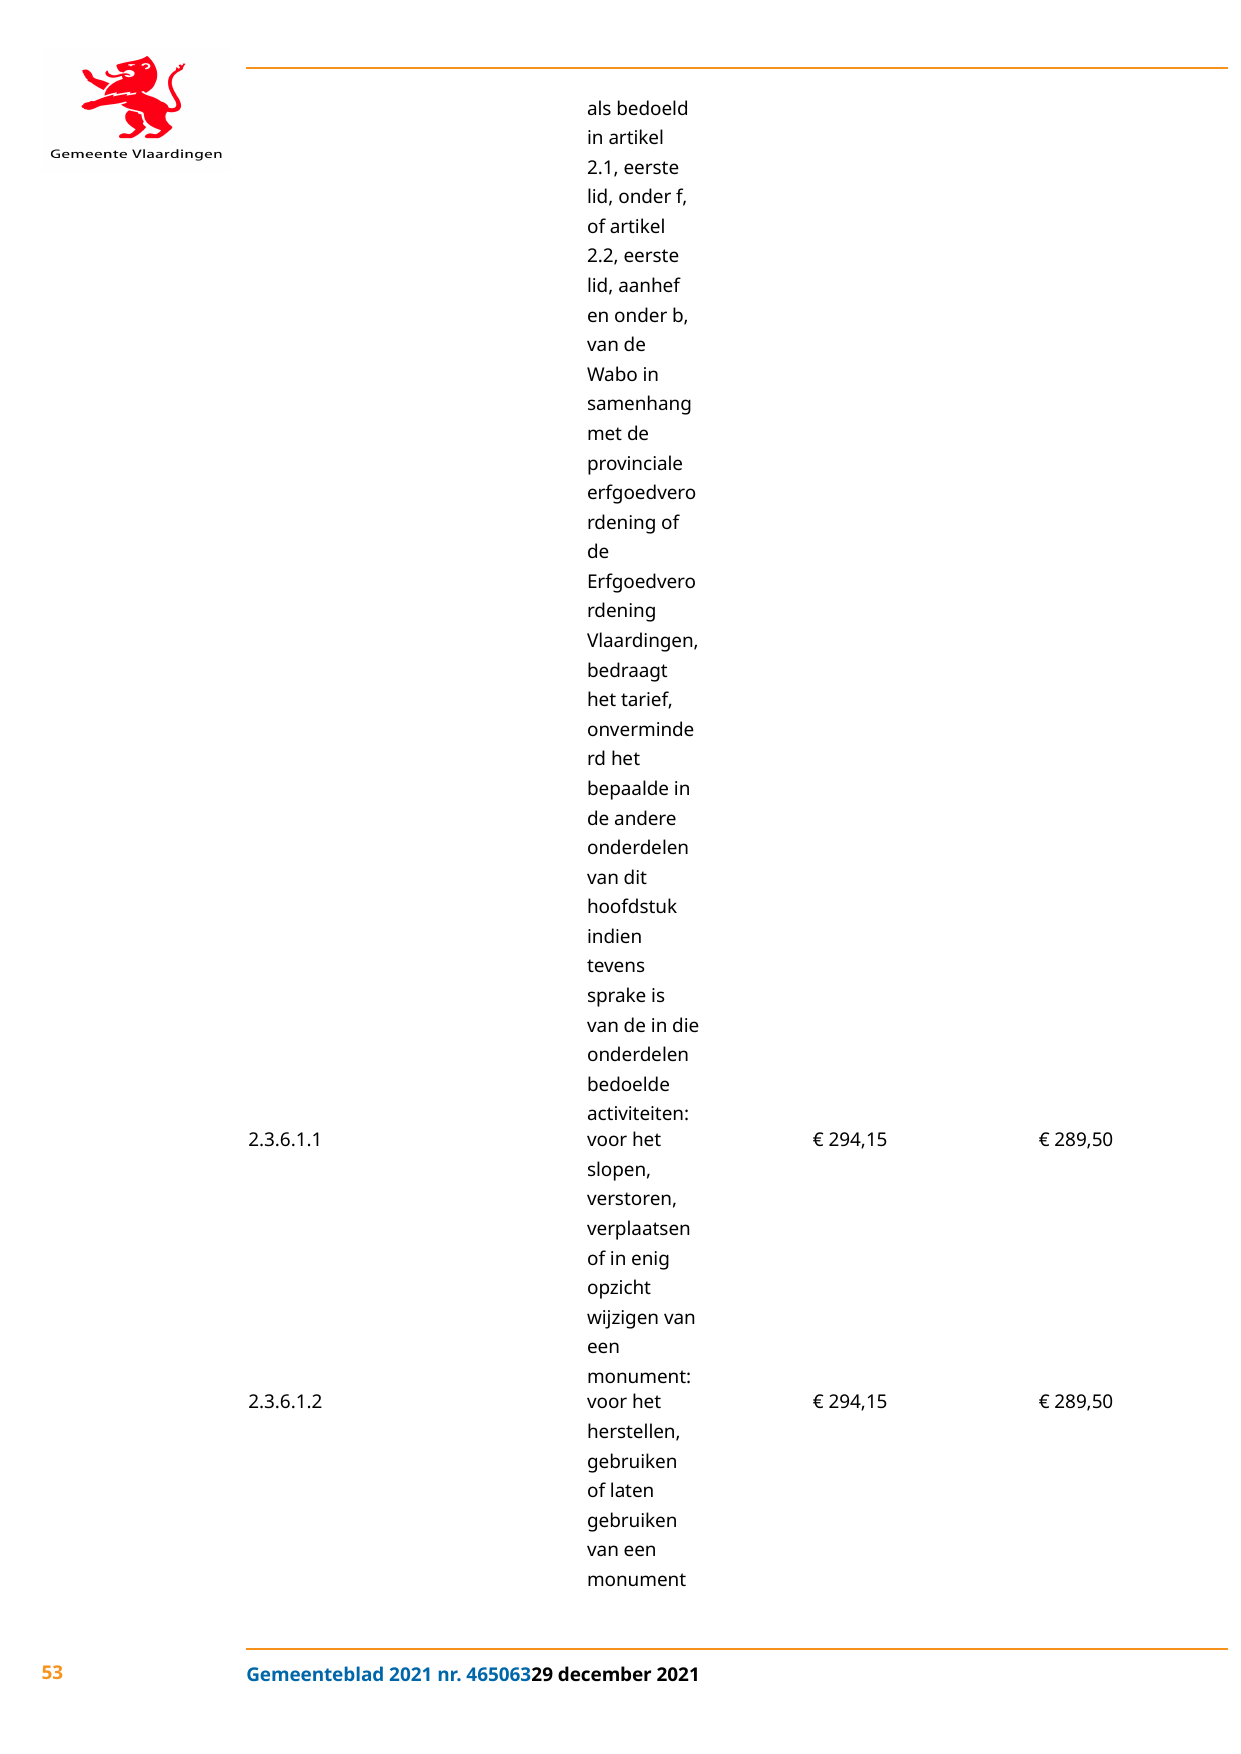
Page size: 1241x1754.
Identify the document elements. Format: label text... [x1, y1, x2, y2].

table_cell [700, 1389, 813, 1592]
table_cell € 289,50 [1039, 1389, 1152, 1592]
table_cell € 294,15 [813, 1126, 926, 1389]
table_cell [926, 1389, 1038, 1592]
table_cell [700, 1126, 813, 1389]
table_cell als bedoeld in artikel 2.1, eerste lid, onder f, of artikel 2.2, eerste lid, aanhef en onder b, van de Wabo in samenhang met de provinciale erfgoedverordening of de Erfgoedverordening Vlaardingen, bedraagt het tarief, onverminderd het bepaalde in de andere onderdelen van dit hoofdstuk indien tevens sprake is van de in die onderdelen bedoelde activiteiten: [587, 95, 700, 1126]
table_cell [361, 1126, 474, 1389]
table_cell [361, 1389, 474, 1592]
table_cell [700, 95, 813, 1126]
table_cell voor het herstellen, gebruiken of laten gebruiken van een monument [587, 1389, 700, 1592]
table_cell voor het slopen, verstoren, verplaatsen of in enig opzicht wijzigen van een monument: [587, 1126, 700, 1389]
table_cell € 289,50 [1039, 1126, 1152, 1389]
table_cell [926, 1126, 1038, 1389]
table_cell [361, 95, 474, 1126]
table_cell [474, 1126, 587, 1389]
table_cell [248, 95, 361, 1126]
table_cell [1039, 95, 1152, 1126]
table_cell € 294,15 [813, 1389, 926, 1592]
table_cell [926, 95, 1038, 1126]
picture [41, 47, 231, 172]
table_cell 2.3.6.1.1 [248, 1126, 361, 1389]
table_cell [474, 95, 587, 1126]
table_cell [474, 1389, 587, 1592]
table_cell [813, 95, 926, 1126]
table_cell 2.3.6.1.2 [248, 1389, 361, 1592]
